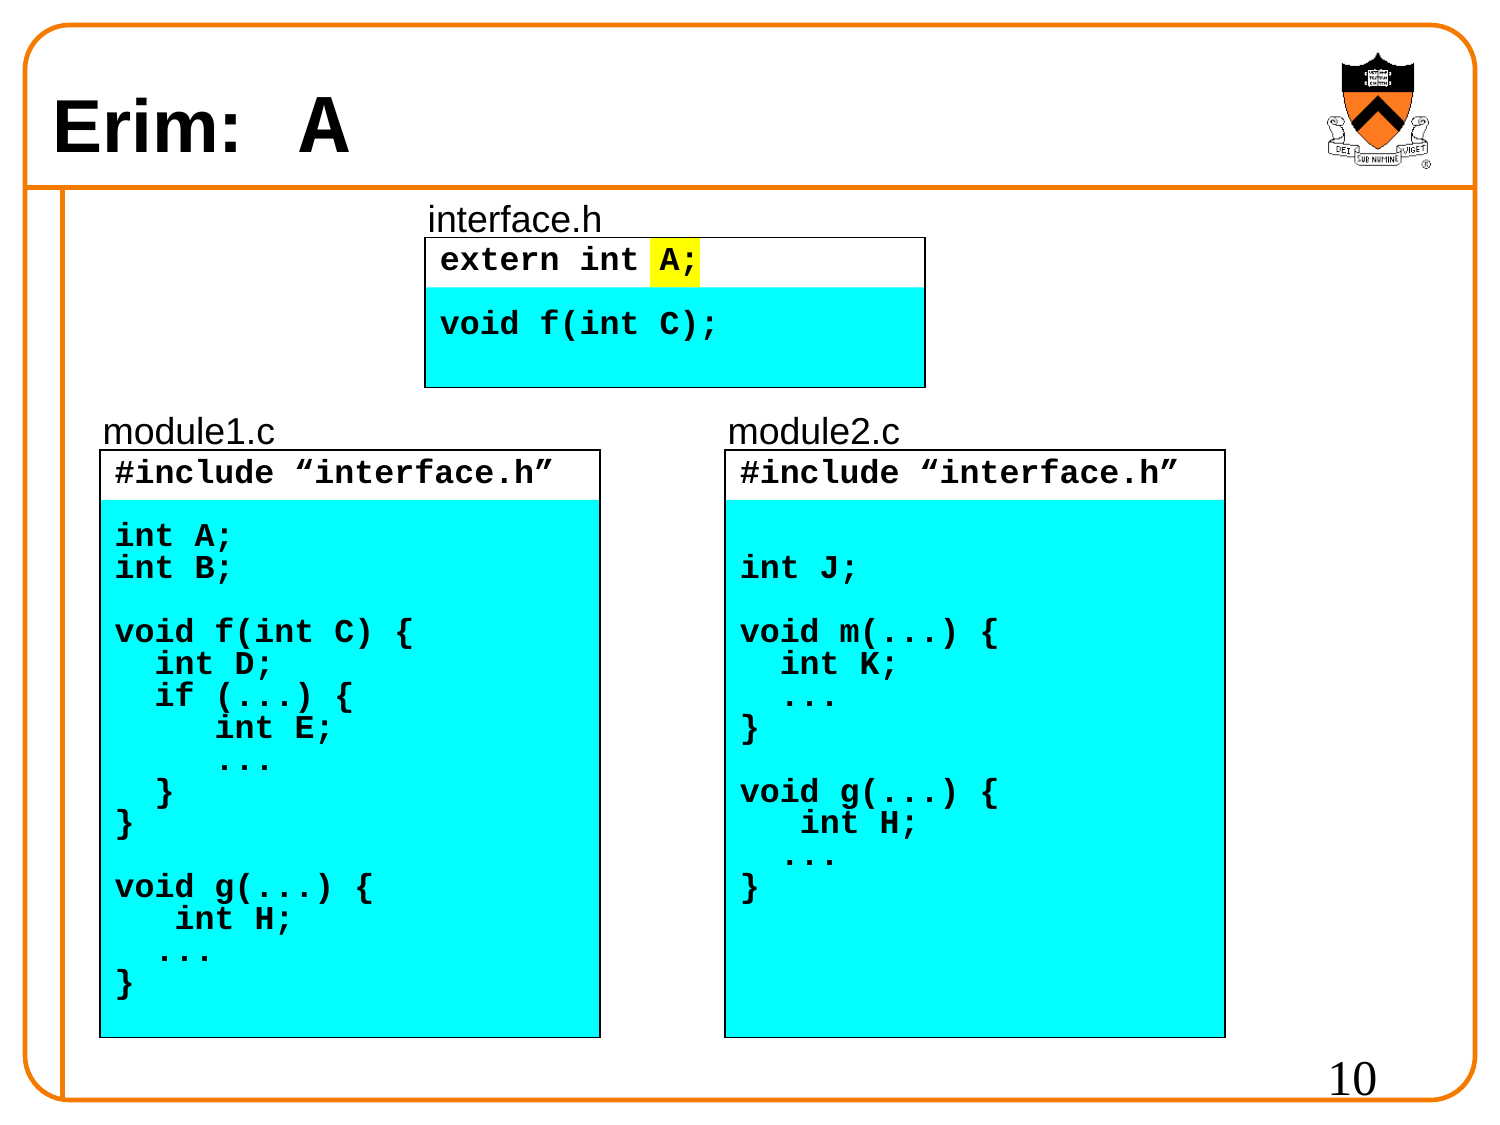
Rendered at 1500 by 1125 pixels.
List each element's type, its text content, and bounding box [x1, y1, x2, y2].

text_box #include “interface.h” int J; void m(...) { int K; ... } void g(...) { int H; ... } [725, 450, 1225, 1038]
text_box module2.c [712, 399, 916, 461]
picture [1325, 49, 1431, 61]
title Erim: A [37, 61, 1438, 177]
text_box module1.c [87, 399, 291, 461]
text_box #include “interface.h” int A; int B; void f(int C) { int D; if (...) { int E; ... } } void g(...) { int H; ... } [99, 450, 600, 1038]
text_box interface.h [412, 187, 618, 248]
text_box extern int A; void f(int C); [425, 237, 925, 388]
